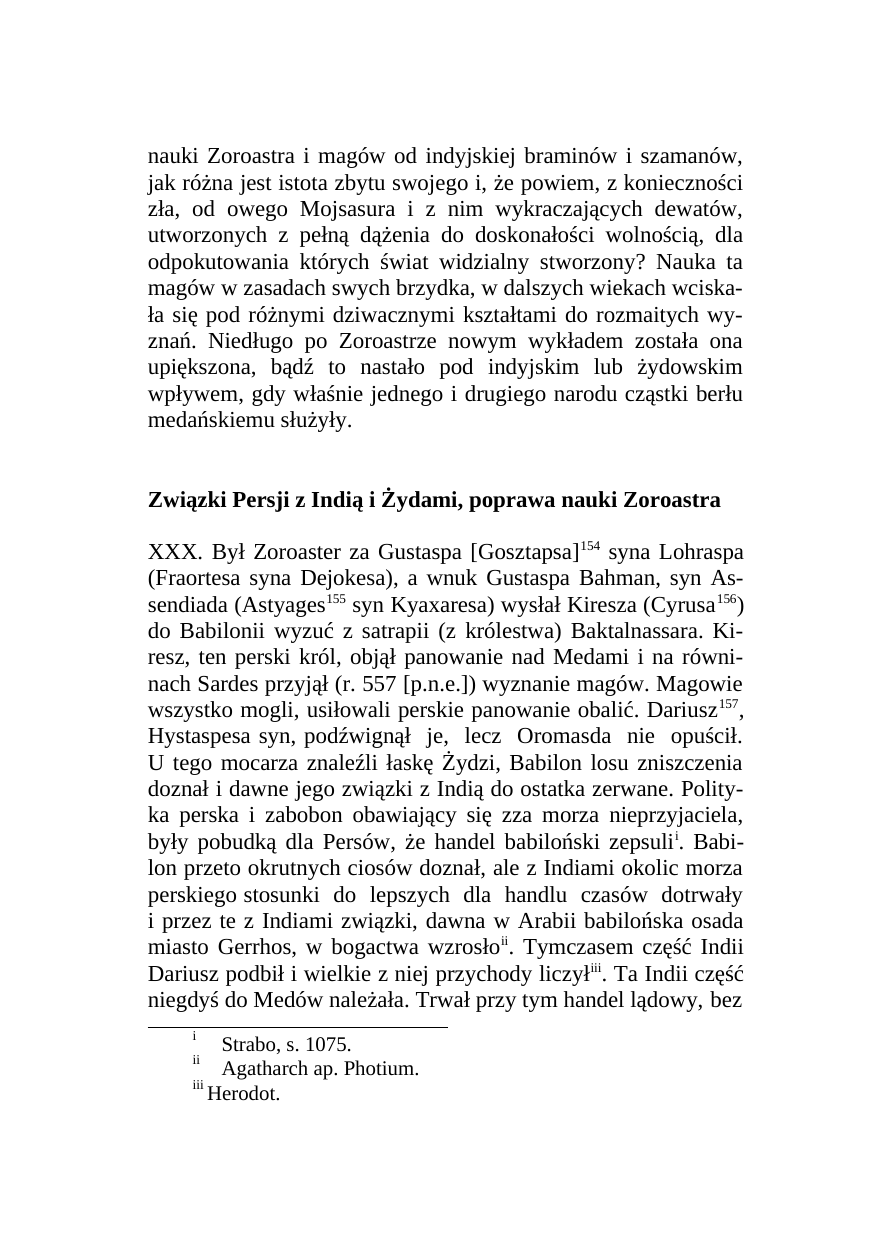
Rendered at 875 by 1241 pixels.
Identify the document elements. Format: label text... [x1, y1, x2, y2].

list Był Zoroaster za Gustaspa [Gosztapsa]154 syna Lohraspa (Fraortesa syna Dejokesa), a wnuk Gustaspa Bahman, syn As- sendiada (Astyages155 syn Kyaxaresa) wysłał Kiresza (Cyrusa156) do Babilonii wyzuć z satrapii (z królestwa) Baktalnassara. Ki- resz, ten perski król, objął panowanie nad Medami i na równi- nach Sardes przyjął (r. 557 [p.n.e.]) wyznanie magów. Magowie wszystko mogli, usiłowali perskie panowanie obalić. Dariusz157, Hystaspesa syn, podźwignął je, lecz Oromasda nie opuścił. U tego mocarza znaleźli łaskę Żydzi, Babilon losu zniszczenia doznał i dawne jego związki z Indią do ostatka zerwane. Polity- ka perska i zabobon obawiający się zza morza nieprzyjaciela, były pobudką dla Persów, że handel babiloński zepsulii. Babi- lon przeto okrutnych ciosów doznał, ale z Indiami okolic morza perskiego stosunki do lepszych dla handlu czasów dotrwały i przez te z Indiami związki, dawna w Arabii babilońska osada miasto Gerrhos, w bogactwa wzrosłoii. Tymczasem część Indii Dariusz podbił i wielkie z niej przychody liczyłiii. Ta Indii część niegdyś do Medów należała. Trwał przy tym handel lądowy, bez [148, 538, 744, 1012]
text i Strabo, s. 1075. [192, 1016, 868, 1056]
text iii Herodot. [192, 1080, 868, 1106]
text ii Agatharch ap. Photium. [192, 1056, 868, 1080]
subtitle Związki Persji z Indią i Żydami, poprawa nauki Zoroastra [148, 486, 868, 512]
text nauki Zoroastra i magów od indyjskiej braminów i szamanów, jak różna jest istota zbytu swojego i, że powiem, z konieczności zła, od owego Mojsasura i z nim wykraczających dewatów, utworzonych z pełną dążenia do doskonałości wolnością, dla odpokutowania których świat widzialny stworzony? Nauka ta magów w zasadach swych brzydka, w dalszych wiekach wciska- ła się pod różnymi dziwacznymi kształtami do rozmaitych wy- znań. Niedługo po Zoroastrze nowym wykładem została ona upiększona, bądź to nastało pod indyjskim lub żydowskim wpływem, gdy właśnie jednego i drugiego narodu cząstki berłu medańskiemu służyły. [148, 142, 744, 432]
